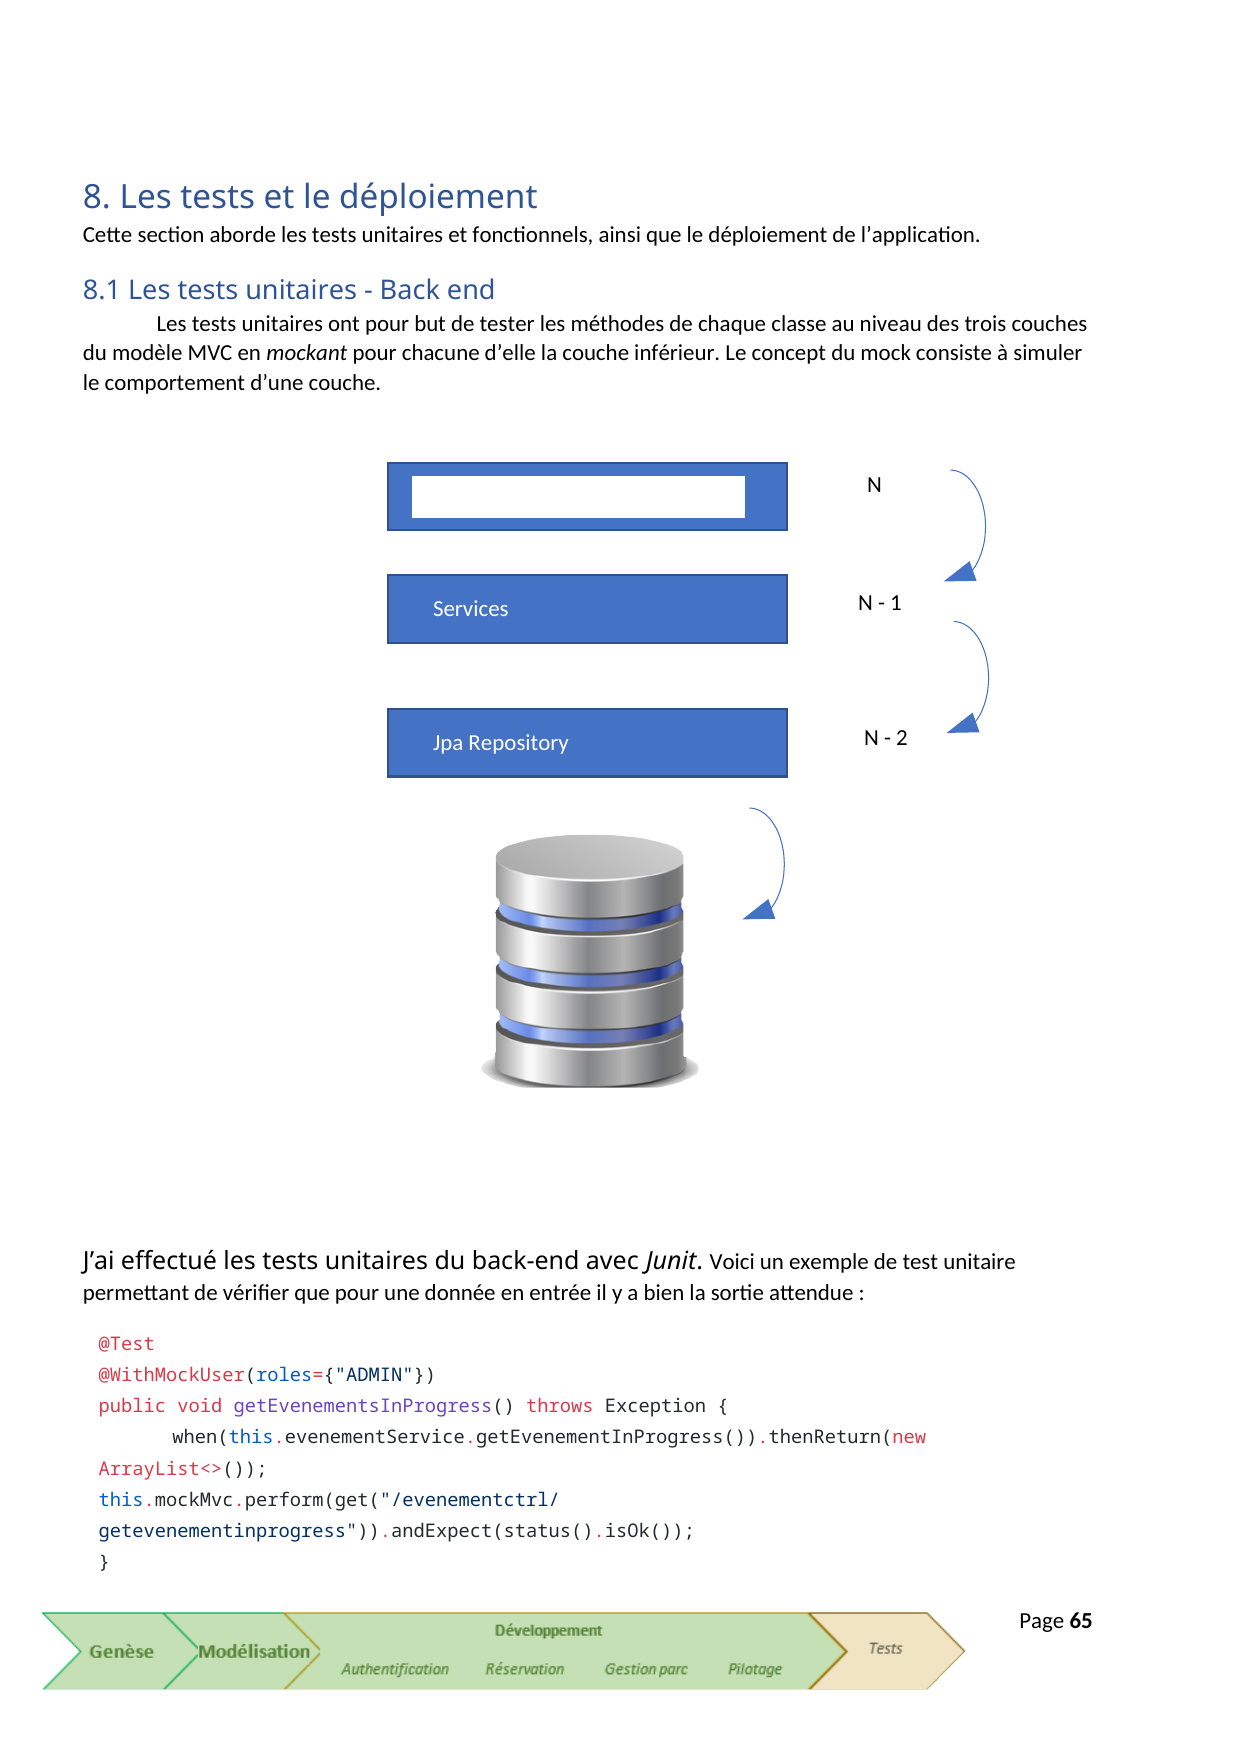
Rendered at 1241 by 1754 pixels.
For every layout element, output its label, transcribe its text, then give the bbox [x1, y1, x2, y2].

table_cell public void getEvenementsInProgress() throws Exception { [83, 1387, 1083, 1418]
text Les tests unitaires ont pour but de tester les méthodes de chaque classe au niveau des trois couches du modèle MVC en mockant pour chacune d’elle la couche inférieur. Le concept du mock consiste à simuler le comportement d’une couche. [83, 309, 1092, 396]
table_cell [1083, 1418, 1240, 1480]
text N - 2 [859, 723, 913, 751]
subtitle 8.1 Les tests unitaires - Back end [83, 271, 1092, 307]
subtitle 8. Les tests et le déploiement [83, 173, 1092, 218]
table_cell [1083, 1480, 1240, 1543]
table_cell this.mockMvc.perform(get("/evenementctrl/getevenementinprogress")).andExpect(status().isOk()); [83, 1480, 1083, 1543]
table_header @Test [83, 1324, 1083, 1355]
table_cell [1083, 1543, 1240, 1605]
text N [863, 470, 885, 498]
table_cell when(this.evenementService.getEvenementInProgress()).thenReturn(new ArrayList<>()); [83, 1418, 1083, 1480]
text N - 1 [852, 588, 907, 616]
text J’ai effectué les tests unitaires du back-end avec Junit. Voici un exemple de test unitaire permettant de vérifier que pour une donnée en entrée il y a bien la sortie attendue : [83, 1243, 1092, 1306]
text Cette section aborde les tests unitaires et fonctionnels, ainsi que le déploiement de l’application. [83, 220, 1092, 248]
table_cell @WithMockUser(roles={"ADMIN"}) [83, 1355, 1083, 1387]
text Controleur [427, 484, 730, 511]
table_cell [1083, 1387, 1240, 1418]
table_cell } [83, 1543, 1083, 1605]
table_cell [1083, 1355, 1240, 1387]
table_header [1083, 1324, 1240, 1355]
